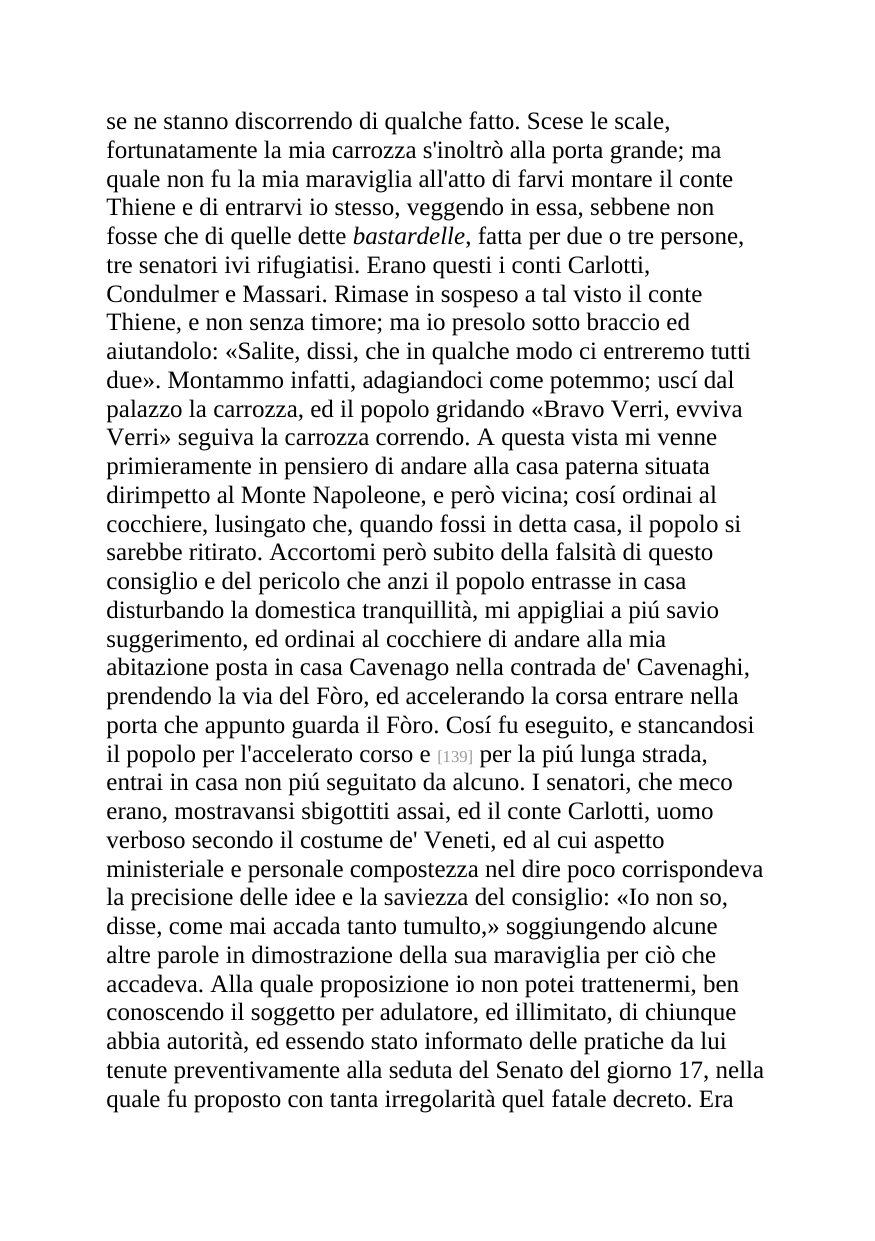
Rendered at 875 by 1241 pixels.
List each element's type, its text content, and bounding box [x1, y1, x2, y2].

text se ne stanno discorrendo di qualche fatto. Scese le scale, fortunatamente la mia carrozza s'inoltrò alla porta grande; ma quale non fu la mia maraviglia all'atto di farvi montare il conte Thiene e di entrarvi io stesso, veggendo in essa, sebbene non fosse che di quelle dette bastardelle, fatta per due o tre persone, tre senatori ivi rifugiatisi. Erano questi i conti Carlotti, Condulmer e Massari. Rimase in sospeso a tal visto il conte Thiene, e non senza timore; ma io presolo sotto braccio ed aiutandolo: «Salite, dissi, che in qualche modo ci entreremo tutti due». Montammo infatti, adagiandoci come potemmo; uscí dal palazzo la carrozza, ed il popolo gridando «Bravo Verri, evviva Verri» seguiva la carrozza correndo. A questa vista mi venne primieramente in pensiero di andare alla casa paterna situata dirimpetto al Monte Napoleone, e però vicina; cosí ordinai al cocchiere, lusingato che, quando fossi in detta casa, il popolo si sarebbe ritirato. Accortomi però subito della falsità di questo consiglio e del pericolo che anzi il popolo entrasse in casa disturbando la domestica tranquillità, mi appigliai a piú savio suggerimento, ed ordinai al cocchiere di andare alla mia abitazione posta in casa Cavenago nella contrada de' Cavenaghi, prendendo la via del Fòro, ed accelerando la corsa entrare nella porta che appunto guarda il Fòro. Cosí fu eseguito, e stancandosi il popolo per l'accelerato corso e [139] per la piú lunga strada, entrai in casa non piú seguitato da alcuno. I senatori, che meco erano, mostravansi sbigottiti assai, ed il conte Carlotti, uomo verboso secondo il costume de' Veneti, ed al cui aspetto ministeriale e personale compostezza nel dire poco corrispondeva la precisione delle idee e la saviezza del consiglio: «Io non so, disse, come mai accada tanto tumulto,» soggiungendo alcune altre parole in dimostrazione della sua maraviglia per ciò che accadeva. Alla quale proposizione io non potei trattenermi, ben conoscendo il soggetto per adulatore, ed illimitato, di chiunque abbia autorità, ed essendo stato informato delle pratiche da lui tenute preventivamente alla seduta del Senato del giorno 17, nella quale fu proposto con tanta irregolarità quel fatale decreto. Era [106, 106, 768, 1112]
